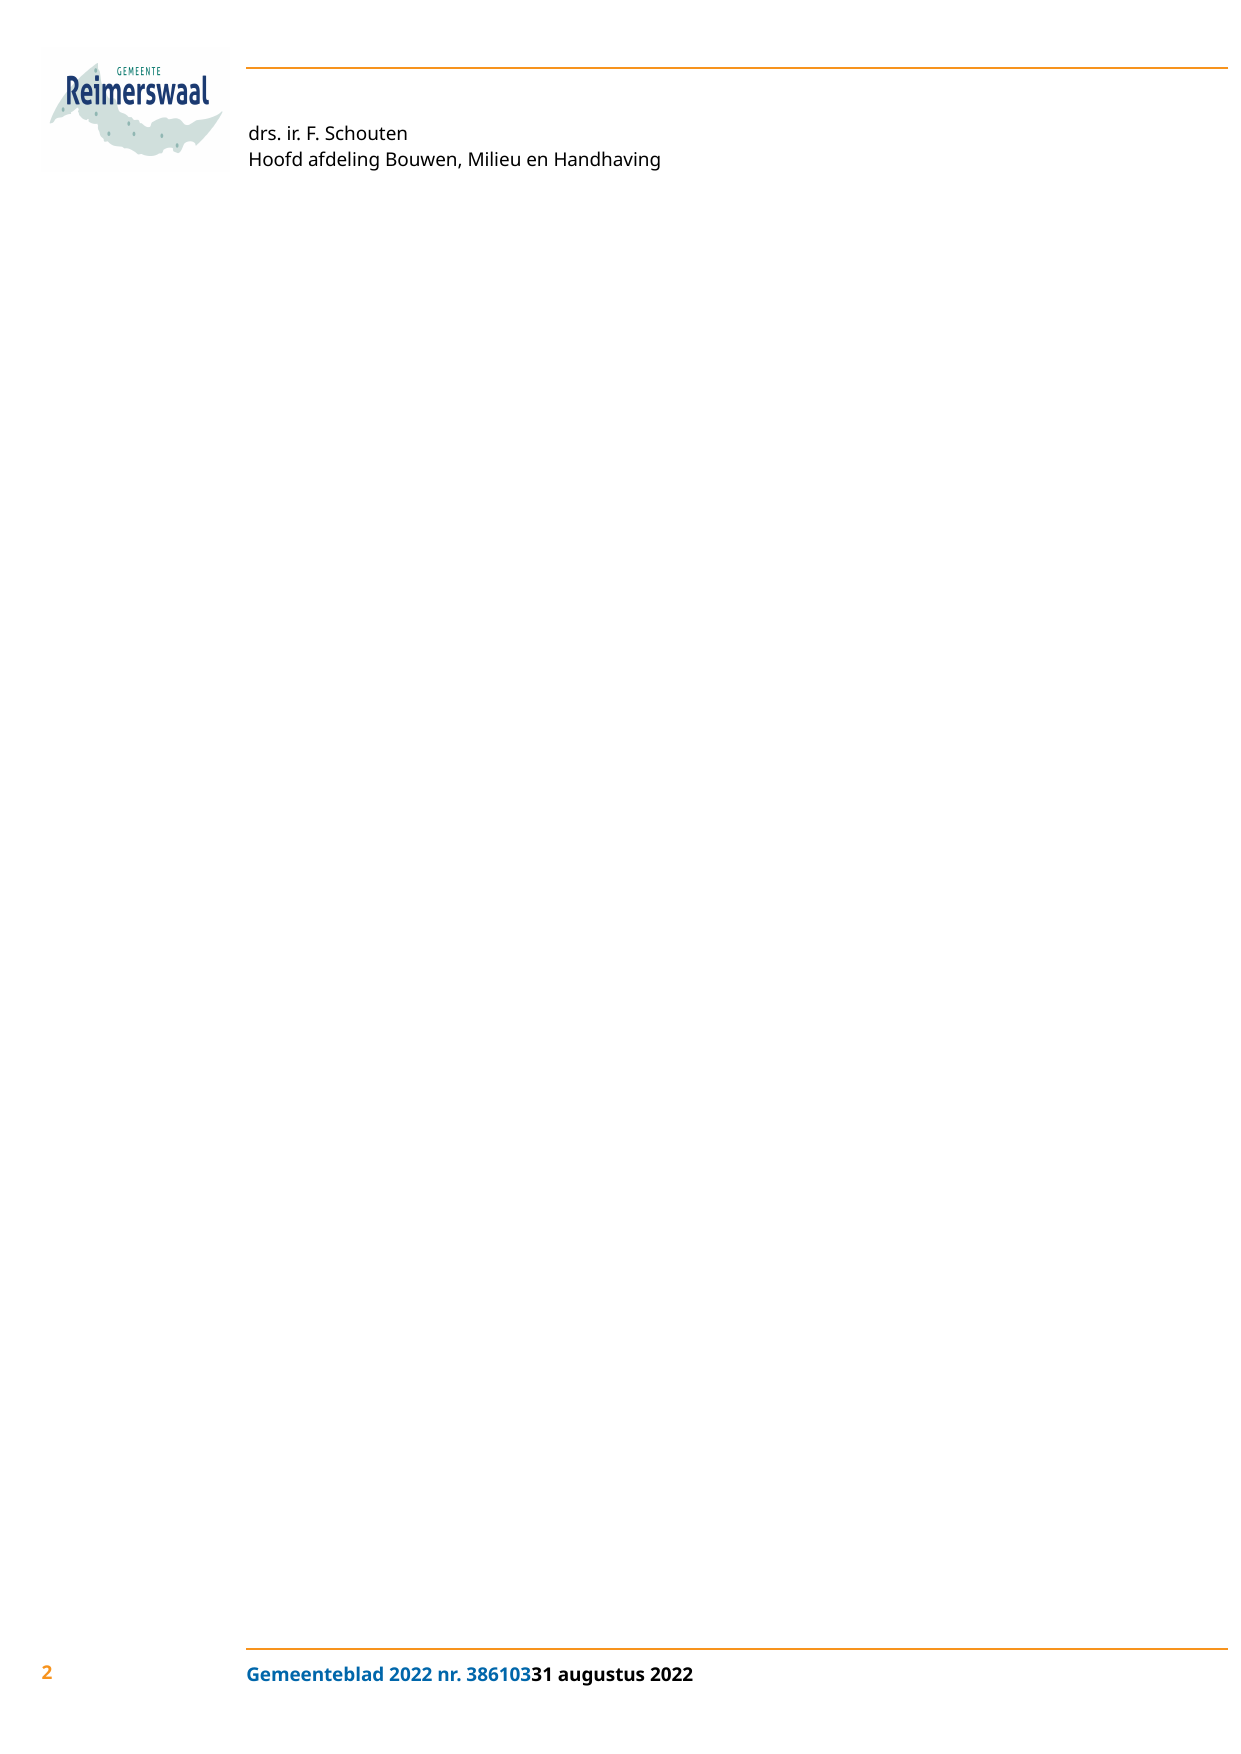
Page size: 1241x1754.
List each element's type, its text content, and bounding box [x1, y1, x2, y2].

text Hoofd afdeling Bouwen, Milieu en Handhaving [248, 146, 1152, 172]
picture [41, 47, 231, 172]
text drs. ir. F. Schouten [248, 121, 1152, 146]
